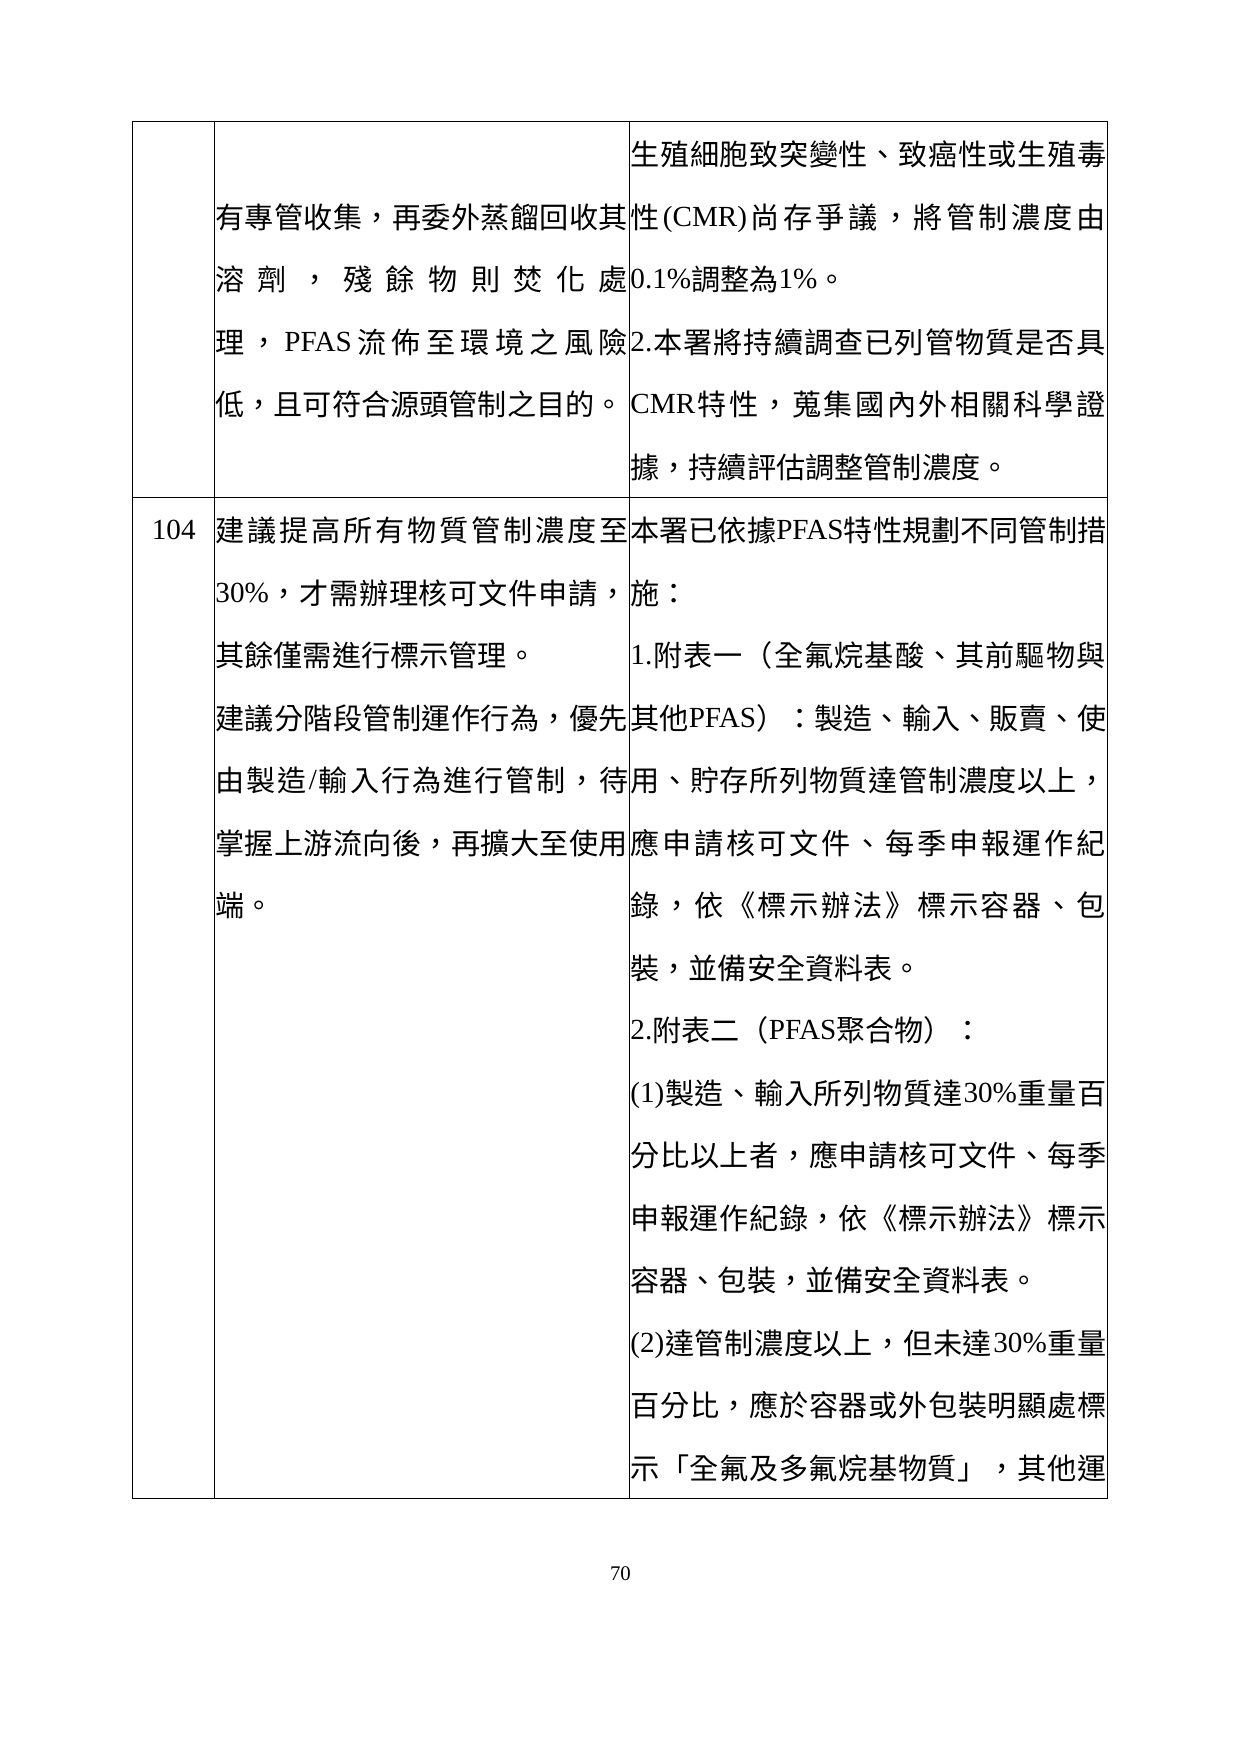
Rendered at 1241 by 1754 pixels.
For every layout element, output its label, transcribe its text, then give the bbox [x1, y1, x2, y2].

table_cell 本署已依據PFAS特性規劃不同管制措施： 1.附表一（全氟烷基酸、其前驅物與其他PFAS）：製造、輸入、販賣、使用、貯存所列物質達管制濃度以上，應申請核可文件、每季申報運作紀錄，依《標示辦法》標示容器、包裝，並備安全資料表。 2.附表二（PFAS聚合物）： (1)製造、輸入所列物質達30%重量百分比以上者，應申請核可文件、每季申報運作紀錄，依《標示辦法》標示容器、包裝，並備安全資料表。 (2)達管制濃度以上，但未達30%重量百分比，應於容器或外包裝明顯處標示「全氟及多氟烷基物質」，其他運 [630, 498, 1107, 1498]
table_cell [133, 122, 214, 497]
table_cell 生殖細胞致突變性、致癌性或生殖毒性(CMR)尚存爭議，將管制濃度由0.1%調整為1%。 2.本署將持續調查已列管物質是否具CMR特性，蒐集國內外相關科學證據，持續評估調整管制濃度。 [630, 122, 1107, 497]
table_cell 有專管收集，再委外蒸餾回收其溶劑，殘餘物則焚化處理，PFAS流佈至環境之風險低，且可符合源頭管制之目的。 [215, 122, 629, 497]
table_cell 104 [133, 498, 214, 1498]
table_cell 建議提高所有物質管制濃度至30%，才需辦理核可文件申請，其餘僅需進行標示管理。 建議分階段管制運作行為，優先由製造/輸入行為進行管制，待掌握上游流向後，再擴大至使用端。 [215, 498, 629, 1498]
